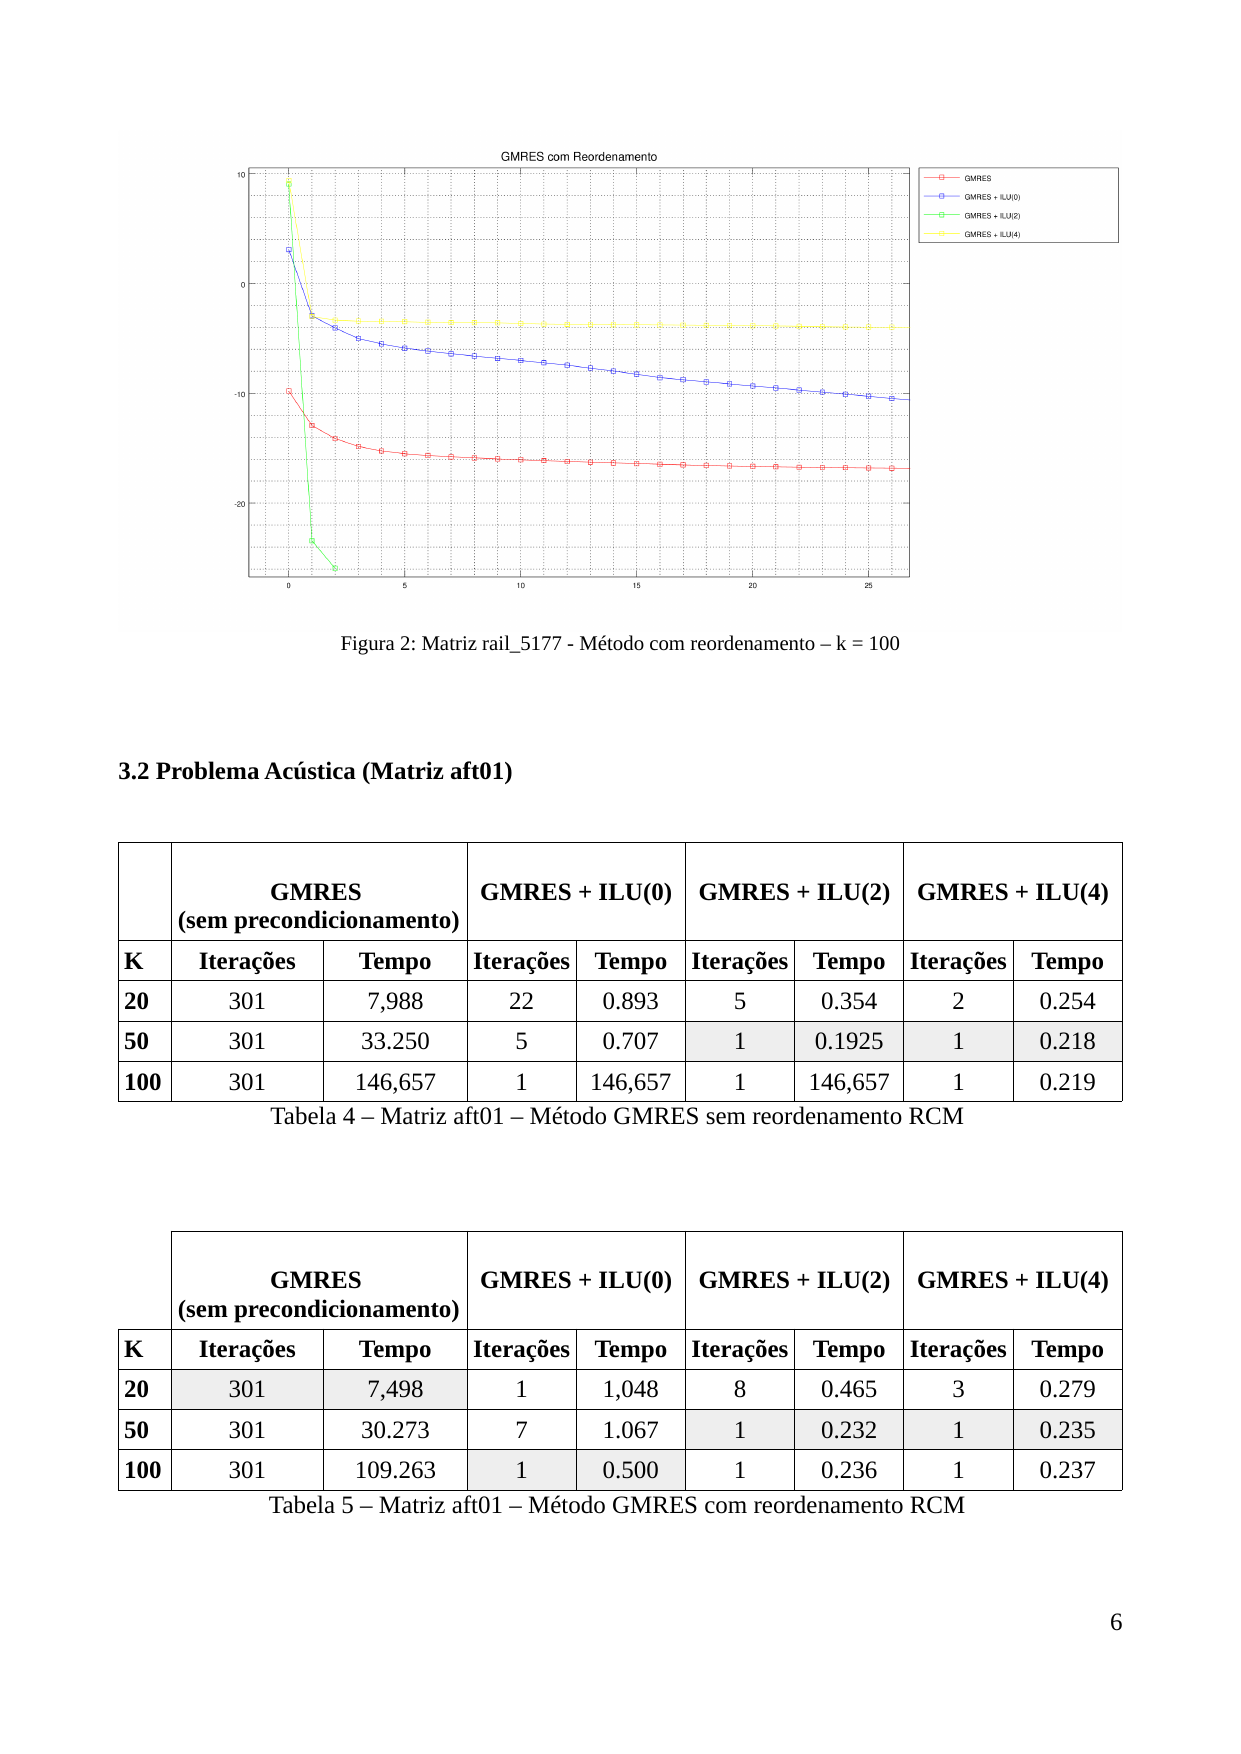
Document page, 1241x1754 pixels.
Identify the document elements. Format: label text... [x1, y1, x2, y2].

table_cell 20 [119, 981, 171, 1021]
table_cell Tempo [795, 941, 903, 980]
text Figura 2: Matriz rail_5177 - Método com reordenamento – k = 100 [118, 632, 1122, 655]
text Tabela 4 – Matriz aft01 – Método GMRES sem reordenamento RCM [118, 1102, 1122, 1130]
table_cell K [119, 941, 171, 980]
table_cell 33.250 [324, 1022, 467, 1061]
picture [118, 130, 1123, 632]
table_cell 7,988 [324, 981, 467, 1021]
table_cell 1 [904, 1410, 1013, 1449]
table_cell 30.273 [324, 1410, 467, 1449]
text Tabela 5 – Matriz aft01 – Método GMRES com reordenamento RCM [118, 1491, 1122, 1518]
table_cell 0.232 [795, 1410, 903, 1449]
table_cell 50 [119, 1022, 171, 1061]
table_cell 1 [468, 1370, 576, 1409]
table_cell 0.218 [1014, 1022, 1122, 1061]
table_cell 0.279 [1014, 1370, 1122, 1409]
table_cell Tempo [577, 941, 685, 980]
table_cell 1 [904, 1450, 1013, 1490]
table_cell 1 [904, 1062, 1013, 1101]
table_cell 22 [468, 981, 576, 1021]
table_cell 1 [468, 1062, 576, 1101]
table_cell 20 [119, 1370, 171, 1409]
table_cell 109.263 [324, 1450, 467, 1490]
table_cell 146,657 [795, 1062, 903, 1101]
table_cell 0.893 [577, 981, 685, 1021]
table_cell 7,498 [324, 1370, 467, 1409]
table_cell 1 [468, 1450, 576, 1490]
table_cell 0.707 [577, 1022, 685, 1061]
table_header GMRES + ILU(4) [904, 843, 1122, 940]
table_cell Iterações [904, 1330, 1013, 1369]
table_cell 7 [468, 1410, 576, 1449]
table_header GMRES + ILU(2) [686, 1232, 903, 1328]
table_cell Tempo [324, 941, 467, 980]
table_cell Tempo [1014, 1330, 1122, 1369]
table_cell Iterações [468, 1330, 576, 1369]
table_header GMRES (sem precondicionamento) [172, 1232, 467, 1328]
table_cell 301 [172, 1062, 323, 1101]
table_cell 100 [119, 1450, 171, 1490]
table_cell 301 [172, 1410, 323, 1449]
table_cell 301 [172, 1022, 323, 1061]
table_cell 0.235 [1014, 1410, 1122, 1449]
table_header GMRES + ILU(0) [468, 843, 685, 940]
table_cell Iterações [172, 1330, 323, 1369]
table_cell Iterações [172, 941, 323, 980]
text 3.2 Problema Acústica (Matriz aft01) [118, 756, 1122, 784]
table_cell 50 [119, 1410, 171, 1449]
table_cell 1 [686, 1410, 794, 1449]
table_header GMRES + ILU(2) [686, 843, 903, 940]
table_cell Iterações [686, 1330, 794, 1369]
table_cell 5 [686, 981, 794, 1021]
table_cell Tempo [577, 1330, 685, 1369]
table_cell 301 [172, 981, 323, 1021]
table_cell 1 [686, 1450, 794, 1490]
table_cell Iterações [686, 941, 794, 980]
table_cell 0.237 [1014, 1450, 1122, 1490]
table_cell Iterações [904, 941, 1013, 980]
table_cell 3 [904, 1370, 1013, 1409]
table_cell Tempo [1014, 941, 1122, 980]
table_header [118, 1231, 171, 1328]
table_cell 301 [172, 1370, 323, 1409]
table_cell 0.1925 [795, 1022, 903, 1061]
table_cell 146,657 [577, 1062, 685, 1101]
table_cell 8 [686, 1370, 794, 1409]
table_cell 0.236 [795, 1450, 903, 1490]
table_cell 2 [904, 981, 1013, 1021]
table_cell Tempo [324, 1330, 467, 1369]
table_cell Tempo [795, 1330, 903, 1369]
table_header GMRES + ILU(4) [904, 1232, 1122, 1328]
table_header [119, 843, 171, 940]
table_cell 1.067 [577, 1410, 685, 1449]
table_cell 0.254 [1014, 981, 1122, 1021]
table_header GMRES (sem precondicionamento) [172, 843, 467, 940]
table_cell 100 [119, 1062, 171, 1101]
table_cell 0.500 [577, 1450, 685, 1490]
table_cell Iterações [468, 941, 576, 980]
table_cell 1 [904, 1022, 1013, 1061]
table_cell 146,657 [324, 1062, 467, 1101]
table_cell 301 [172, 1450, 323, 1490]
table_header GMRES + ILU(0) [468, 1232, 685, 1328]
table_cell K [119, 1330, 171, 1369]
table_cell 1,048 [577, 1370, 685, 1409]
table_cell 0.354 [795, 981, 903, 1021]
table_cell 5 [468, 1022, 576, 1061]
table_cell 0.219 [1014, 1062, 1122, 1101]
table_cell 1 [686, 1062, 794, 1101]
table_cell 1 [686, 1022, 794, 1061]
table_cell 0.465 [795, 1370, 903, 1409]
